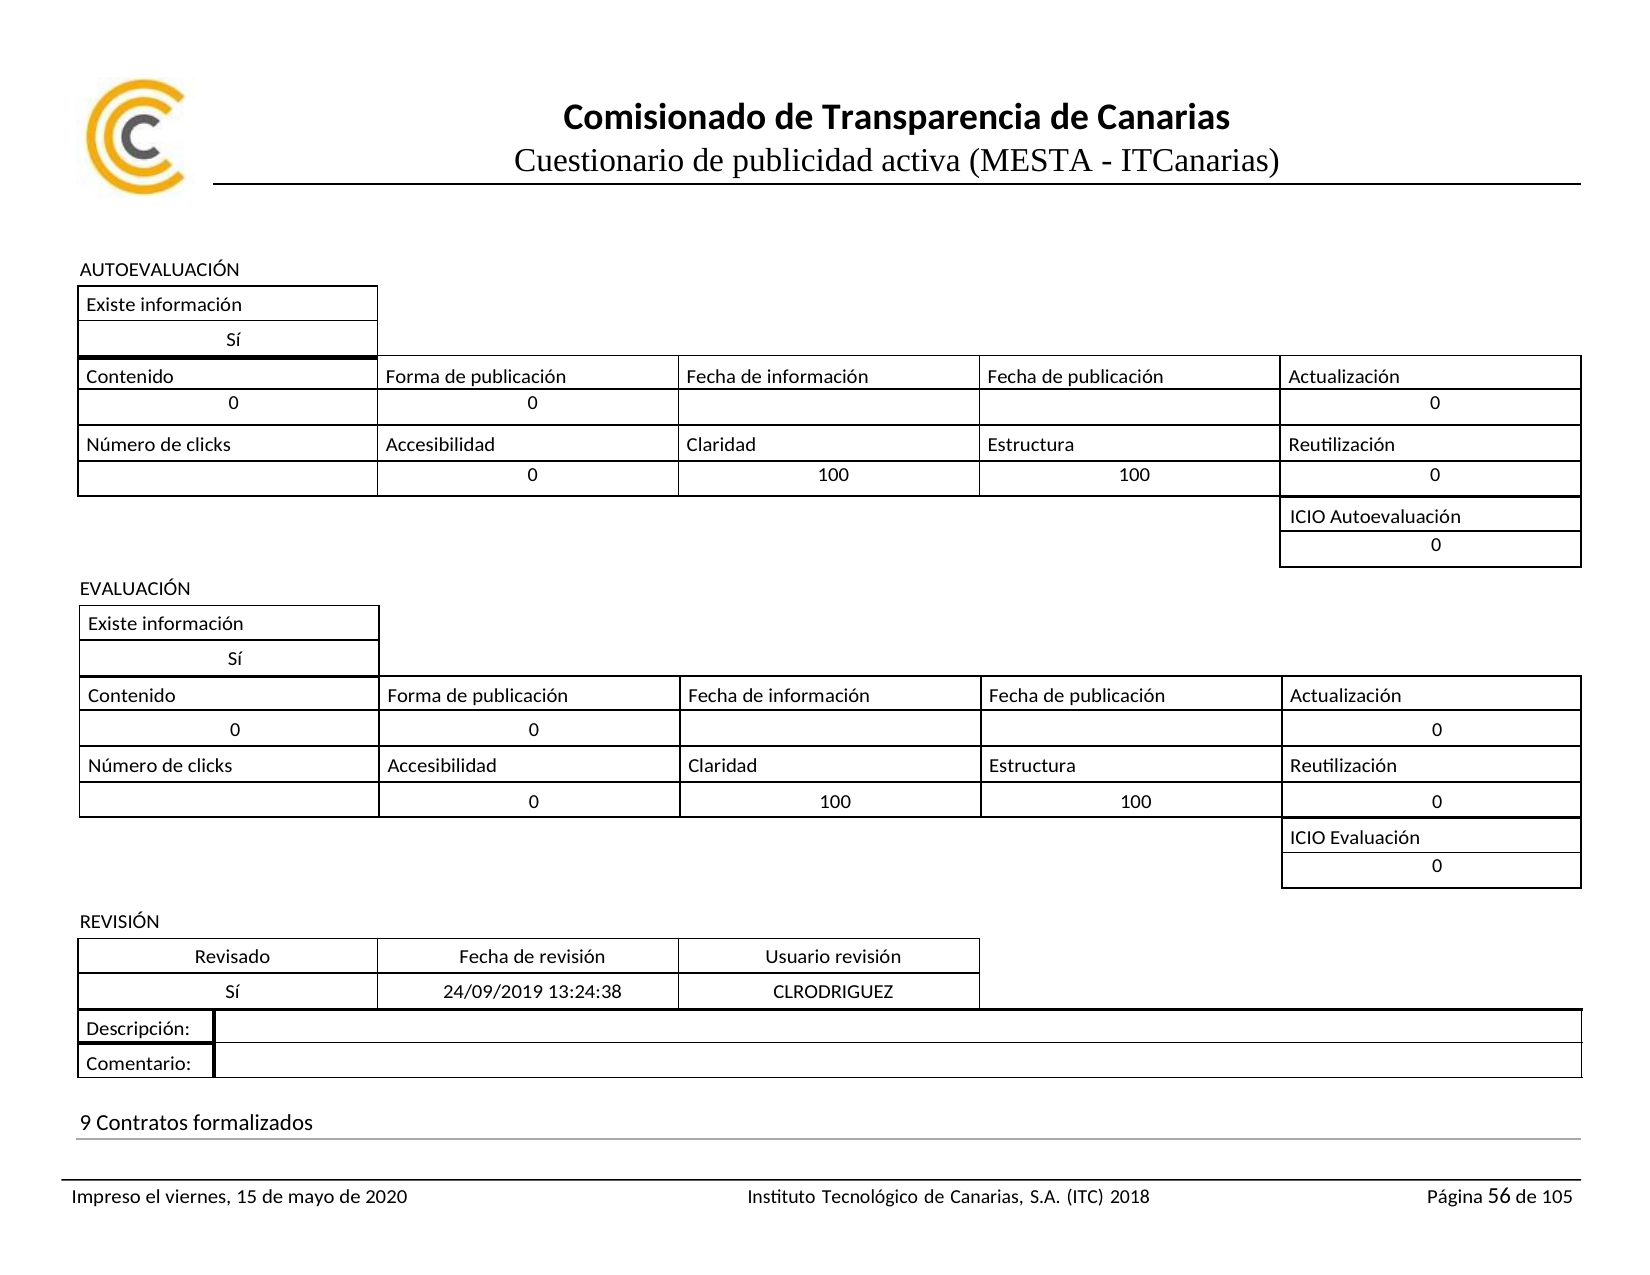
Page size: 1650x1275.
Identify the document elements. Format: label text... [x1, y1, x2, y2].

table_cell Claridad [681, 747, 980, 781]
table_cell Fecha de publicación [982, 677, 1281, 709]
table_header [380, 605, 1581, 675]
table_cell Accesibilidad [378, 426, 678, 460]
table_cell 100 [681, 783, 980, 816]
table_cell Fecha de información [681, 677, 980, 709]
table_cell [982, 711, 1281, 745]
table_cell Número de clicks [80, 747, 378, 781]
table_header [980, 938, 1582, 1008]
table_cell Fecha de publicación [980, 356, 1279, 388]
text REVISIÓN [79, 909, 1594, 934]
table_cell 100 [980, 462, 1279, 495]
table_cell Reutilización [1281, 426, 1580, 460]
table_cell ICIO Evaluación [1283, 819, 1580, 851]
table_cell Reutilización [1283, 747, 1580, 781]
table_cell Estructura [980, 426, 1279, 460]
table_cell [79, 462, 377, 495]
table_header Existe información [79, 287, 377, 319]
table_cell Comentario: [79, 1045, 212, 1077]
table_cell Sí [80, 641, 378, 675]
table_cell Sí [79, 321, 377, 355]
text EVALUACIÓN [79, 577, 1594, 601]
table_cell [681, 711, 980, 745]
table_cell Número de clicks [79, 426, 377, 460]
table_cell CLRODRIGUEZ [679, 974, 979, 1008]
list Contratos formalizados [79, 1108, 1594, 1136]
table_cell 0 [378, 462, 678, 495]
table_cell 0 [380, 783, 679, 816]
table_cell Actualización [1281, 356, 1580, 388]
table_cell Fecha de información [679, 356, 979, 388]
table_header Usuario revisión [679, 939, 979, 972]
table_header Fecha de revisión [378, 939, 678, 972]
table_cell Forma de publicación [378, 356, 678, 388]
table_cell Actualización [1283, 677, 1580, 709]
table_cell 24/09/2019 13:24:38 [378, 974, 678, 1008]
table_header Existe información [80, 606, 378, 639]
table_cell [216, 1043, 1581, 1077]
table_cell 0 [1283, 711, 1580, 745]
table_header [378, 285, 1581, 355]
table_cell 100 [679, 462, 979, 495]
table_cell 0 [1281, 462, 1580, 495]
table_cell 0 [1281, 532, 1580, 566]
table_cell Contenido [79, 360, 377, 388]
table_cell ICIO Autoevaluación [1281, 498, 1580, 530]
text AUTOEVALUACIÓN [79, 257, 1594, 281]
table_cell 0 [378, 390, 678, 424]
table_cell Accesibilidad [380, 747, 679, 781]
table_cell 100 [982, 783, 1281, 816]
table_cell 0 [380, 711, 679, 745]
table_cell Estructura [982, 747, 1281, 781]
table_cell [78, 497, 1279, 566]
table_cell Descripción: [79, 1011, 212, 1041]
table_cell 0 [1283, 783, 1580, 816]
table_header Revisado [79, 939, 377, 972]
table_cell [80, 818, 1281, 887]
table_cell Sí [79, 974, 377, 1008]
table_cell [80, 783, 378, 816]
table_cell [679, 390, 979, 424]
table_cell 0 [1283, 853, 1580, 887]
table_cell Claridad [679, 426, 979, 460]
table_cell [980, 390, 1279, 424]
table_cell [216, 1011, 1581, 1041]
table_cell Contenido [80, 678, 378, 709]
table_cell 0 [80, 711, 378, 745]
table_cell 0 [1281, 390, 1580, 424]
table_cell Forma de publicación [380, 677, 679, 709]
table_cell 0 [79, 390, 377, 424]
